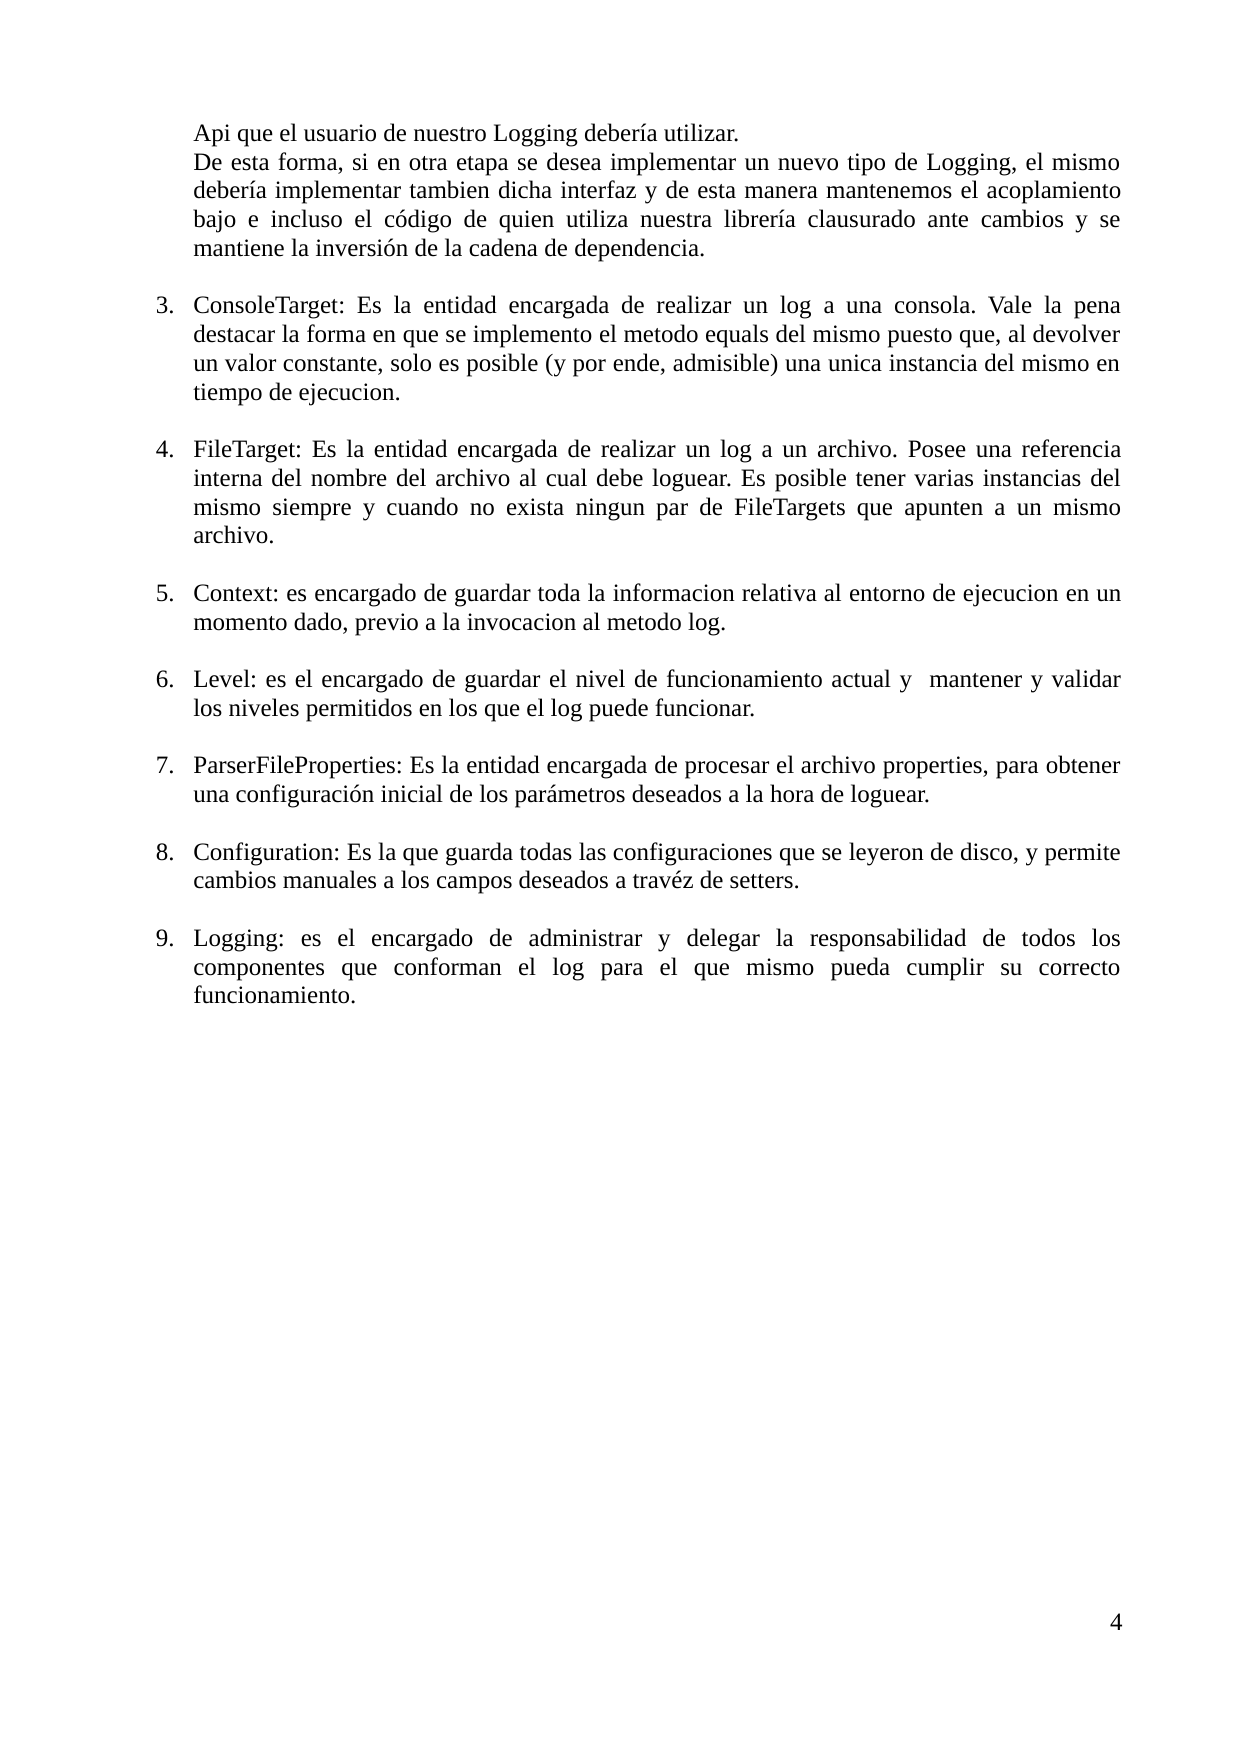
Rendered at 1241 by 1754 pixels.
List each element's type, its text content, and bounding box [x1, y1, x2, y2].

list Context: es encargado de guardar toda la informacion relativa al entorno de ejecucion en un momento dado, previo a la invocacion al metodo log. [156, 578, 1122, 636]
list FileTarget: Es la entidad encargada de realizar un log a un archivo. Posee una referencia interna del nombre del archivo al cual debe loguear. Es posible tener varias instancias del mismo siempre y cuando no exista ningun par de FileTargets que apunten a un mismo archivo. [156, 434, 1122, 549]
list ConsoleTarget: Es la entidad encargada de realizar un log a una consola. Vale la pena destacar la forma en que se implemento el metodo equals del mismo puesto que, al devolver un valor constante, solo es posible (y por ende, admisible) una unica instancia del mismo en tiempo de ejecucion. [156, 291, 1122, 406]
list ParserFileProperties: Es la entidad encargada de procesar el archivo properties, para obtener una configuración inicial de los parámetros deseados a la hora de loguear. [156, 751, 1122, 808]
list Api que el usuario de nuestro Logging debería utilizar. [156, 118, 1122, 147]
list Configuration: Es la que guarda todas las configuraciones que se leyeron de disco, y permite cambios manuales a los campos deseados a travéz de setters. [156, 837, 1122, 894]
list Logging: es el encargado de administrar y delegar la responsabilidad de todos los componentes que conforman el log para el que mismo pueda cumplir su correcto funcionamiento. [156, 923, 1122, 1009]
list Level: es el encargado de guardar el nivel de funcionamiento actual y mantener y validar los niveles permitidos en los que el log puede funcionar. [156, 664, 1122, 722]
list De esta forma, si en otra etapa se desea implementar un nuevo tipo de Logging, el mismo debería implementar tambien dicha interfaz y de esta manera mantenemos el acoplamiento bajo e incluso el código de quien utiliza nuestra librería clausurado ante cambios y se mantiene la inversión de la cadena de dependencia. [156, 147, 1122, 262]
